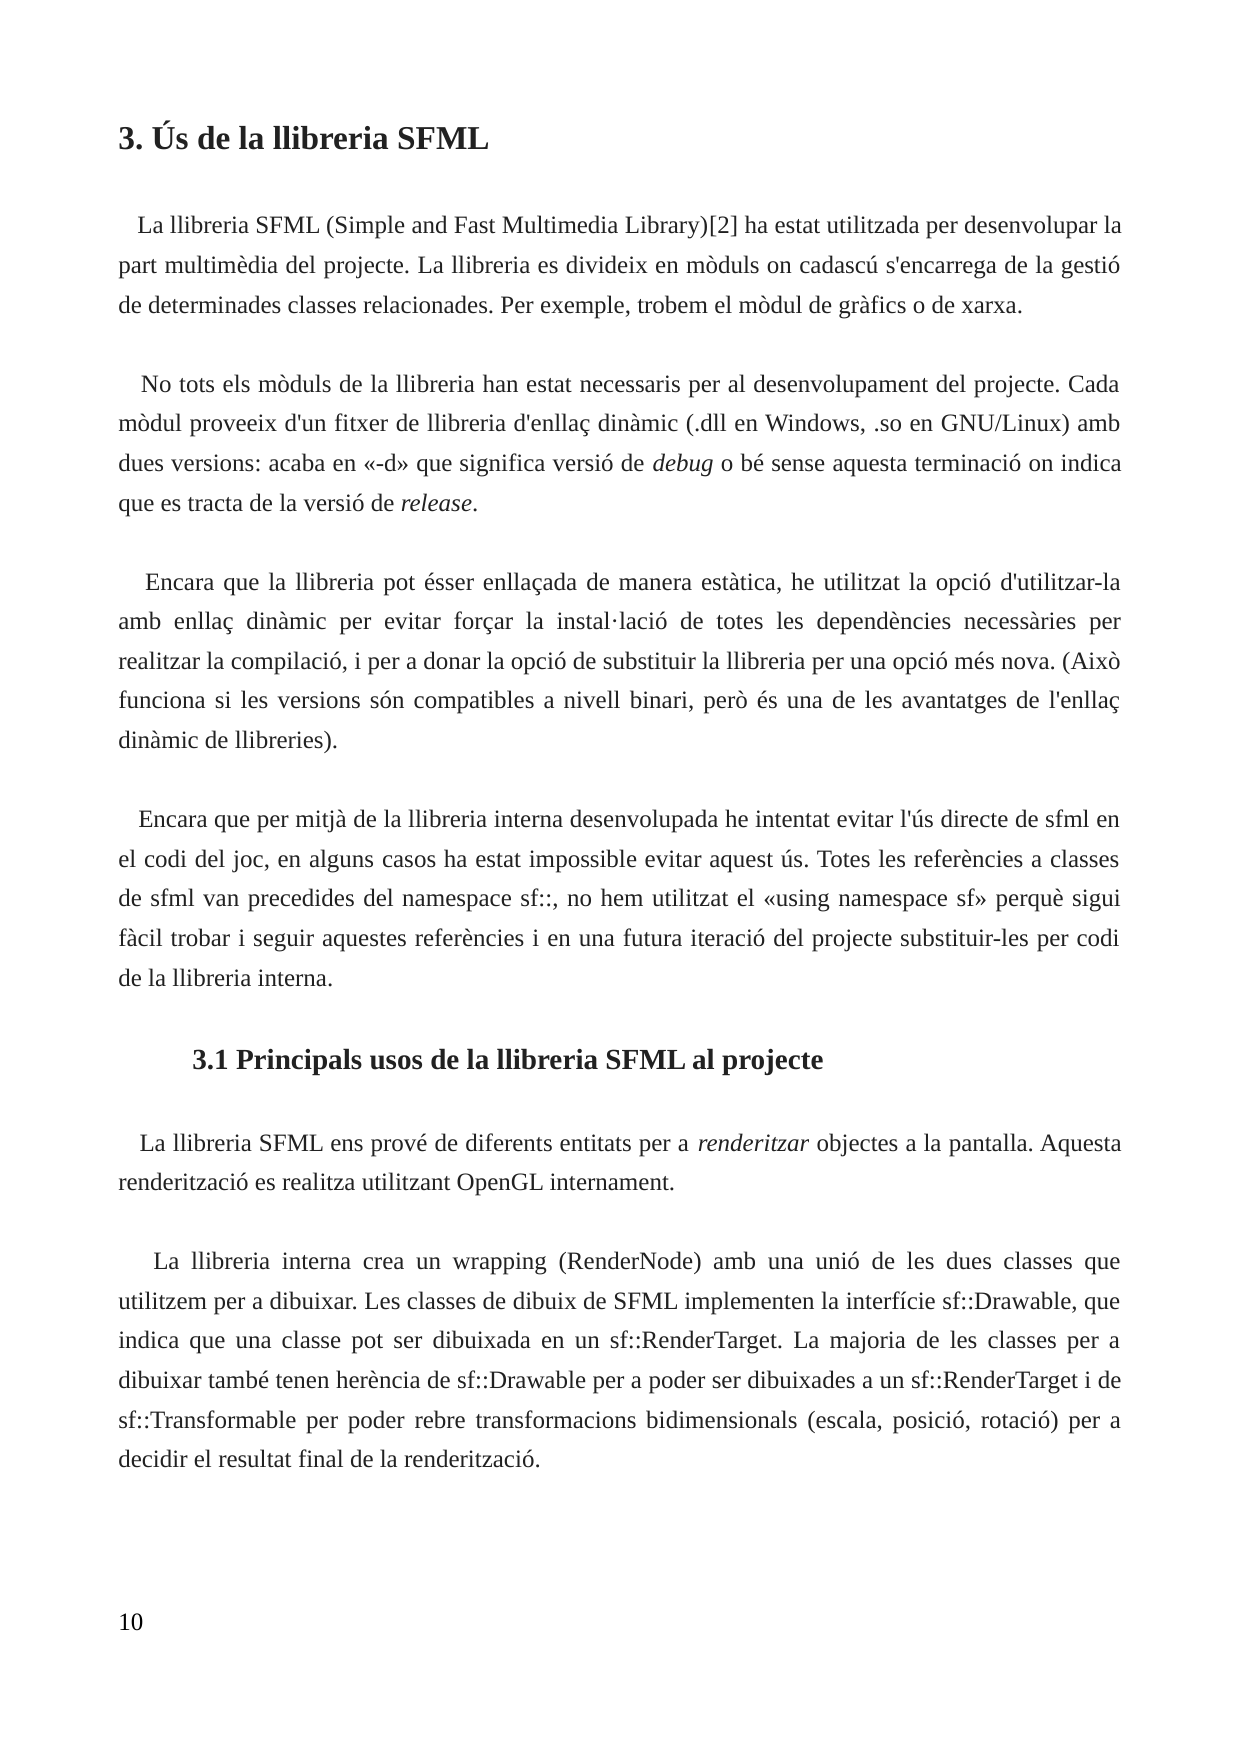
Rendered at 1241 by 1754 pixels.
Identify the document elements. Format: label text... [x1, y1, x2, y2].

text Encara que per mitjà de la llibreria interna desenvolupada he intentat evitar l'ús directe de sfml en el codi del joc, en alguns casos ha estat impossible evitar aquest ús. Totes les referències a classes de sfml van precedides del namespace sf::, no hem utilitzat el «using namespace sf» perquè sigui fàcil trobar i seguir aquestes referències i en una futura iteració del projecte substituir-les per codi de la llibreria interna. [118, 804, 1122, 991]
text No tots els mòduls de la llibreria han estat necessaris per al desenvolupament del projecte. Cada mòdul proveeix d'un fitxer de llibreria d'enllaç dinàmic (.dll en Windows, .so en GNU/Linux) amb dues versions: acaba en «-d» que significa versió de debug o bé sense aquesta terminació on indica que es tracta de la versió de release. [118, 369, 1122, 516]
text La llibreria SFML (Simple and Fast Multimedia Library)[2] ha estat utilitzada per desenvolupar la part multimèdia del projecte. La llibreria es divideix en mòduls on cadascú s'encarrega de la gestió de determinades classes relacionades. Per exemple, trobem el mòdul de gràfics o de xarxa. [118, 211, 1122, 318]
text 3.1 Principals usos de la llibreria SFML al projecte [118, 1042, 1122, 1075]
text La llibreria interna crea un wrapping (RenderNode) amb una unió de les dues classes que utilitzem per a dibuixar. Les classes de dibuix de SFML implementen la interfície sf::Drawable, que indica que una classe pot ser dibuixada en un sf::RenderTarget. La majoria de les classes per a dibuixar també tenen herència de sf::Drawable per a poder ser dibuixades a un sf::RenderTarget i de sf::Transformable per poder rebre transformacions bidimensionals (escala, posició, rotació) per a decidir el resultat final de la renderització. [118, 1246, 1122, 1473]
text La llibreria SFML ens prové de diferents entitats per a renderitzar objectes a la pantalla. Aquesta renderització es realitza utilitzant OpenGL internament. [118, 1128, 1122, 1196]
text Encara que la llibreria pot ésser enllaçada de manera estàtica, he utilitzat la opció d'utilitzar-la amb enllaç dinàmic per evitar forçar la instal·lació de totes les dependències necessàries per realitzar la compilació, i per a donar la opció de substituir la llibreria per una opció més nova. (Això funciona si les versions són compatibles a nivell binari, però és una de les avantatges de l'enllaç dinàmic de llibreries). [118, 567, 1122, 754]
text 3. Ús de la llibreria SFML [118, 118, 1122, 156]
